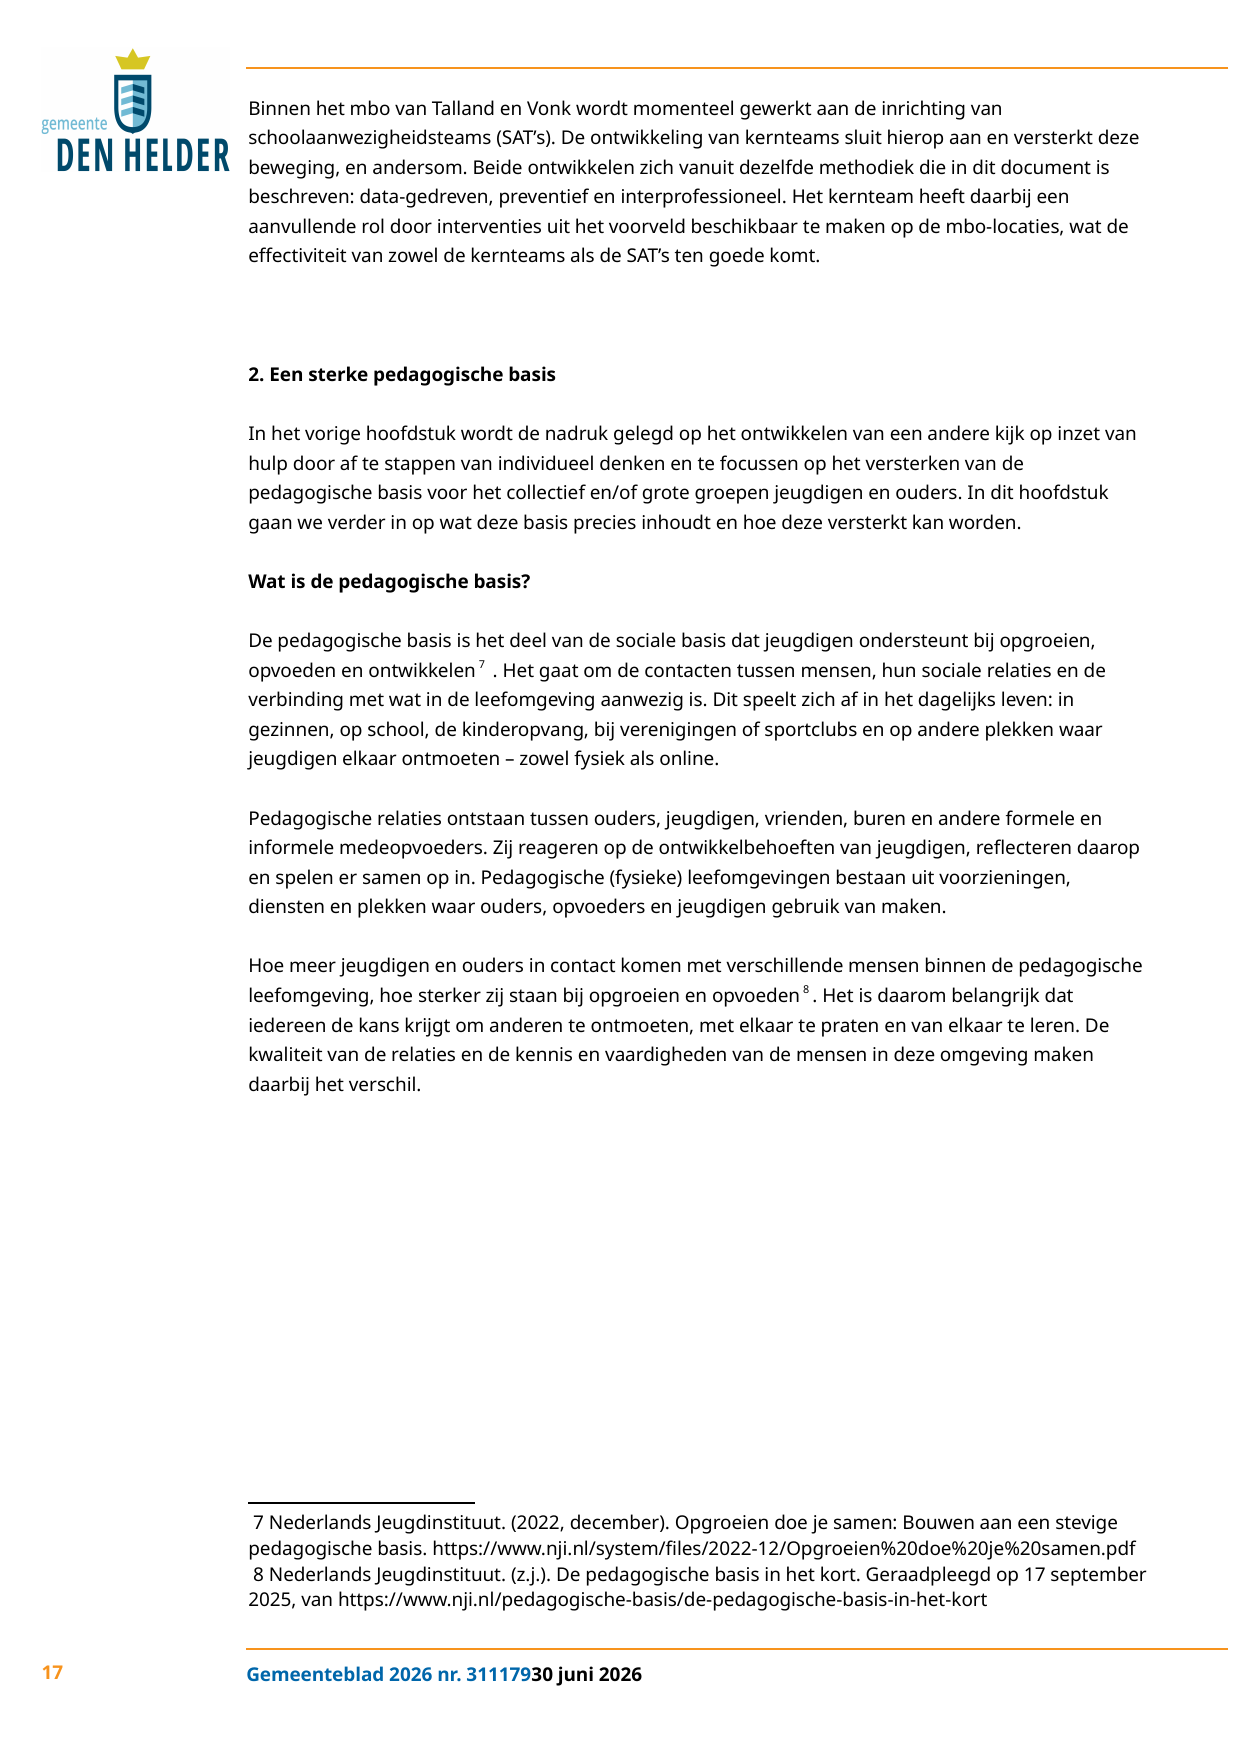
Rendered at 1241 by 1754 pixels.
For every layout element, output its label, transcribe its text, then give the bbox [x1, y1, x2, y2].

picture [220, 160, 224, 172]
text In het vorige hoofdstuk wordt de nadruk gelegd op het ontwikkelen van een andere kijk op inzet van hulp door af te stappen van individueel denken en te focussen op het versterken van de pedagogische basis voor het collectief en/of grote groepen jeugdigen en ouders. In dit hoofdstuk gaan we verder in op wat deze basis precies inhoudt en hoe deze versterkt kan worden. [248, 420, 1152, 535]
picture [182, 144, 187, 165]
picture [63, 144, 68, 165]
text De pedagogische basis is het deel van de sociale basis dat jeugdigen ondersteunt bij opgroeien, opvoeden en ontwikkelen . Het gaat om de contacten tussen mensen, hun sociale relaties en de verbinding met wat in de leefomgeving aanwezig is. Dit speelt zich af in het dagelijks leven: in gezinnen, op school, de kinderopvang, bij verenigingen of sportclubs en op andere plekken waar jeugdigen elkaar ontmoeten – zowel fysiek als online. [248, 627, 1152, 771]
picture [41, 47, 231, 172]
text Binnen het mbo van Talland en Vonk wordt momenteel gewerkt aan de inrichting van schoolaanwezigheidsteams (SAT’s). De ontwikkeling van kernteams sluit hierop aan en versterkt deze beweging, en andersom. Beide ontwikkelen zich vanuit dezelfde methodiek die in dit document is beschreven: data-gedreven, preventief en interprofessioneel. Het kernteam heeft daarbij een aanvullende rol door interventies uit het voorveld beschikbaar te maken op de mbo-locaties, wat de effectiviteit van zowel de kernteams als de SAT’s ten goede komt. [248, 95, 1152, 268]
text Nederlands Jeugdinstituut. (z.j.). De pedagogische basis in het kort. Geraadpleegd op 17 september 2025, van https://www.nji.nl/pedagogische-basis/de-pedagogische-basis-in-het-kort [248, 1561, 1152, 1612]
picture [130, 157, 135, 172]
picture [100, 154, 106, 172]
text 2. Een sterke pedagogische basis [248, 361, 1152, 387]
text Pedagogische relaties ontstaan tussen ouders, jeugdigen, vrienden, buren en andere formele en informele medeopvoeders. Zij reageren op de ontwikkelbehoeften van jeugdigen, reflecteren daarop en spelen er samen op in. Pedagogische (fysieke) leefomgevingen bestaan uit voorzieningen, diensten en plekken waar ouders, opvoeders en jeugdigen gebruik van maken. [248, 805, 1152, 919]
text Hoe meer jeugdigen en ouders in contact komen met verschillende mensen binnen de pedagogische leefomgeving, hoe sterker zij staan bij opgroeien en opvoeden. Het is daarom belangrijk dat iedereen de kans krijgt om anderen te ontmoeten, met elkaar te praten en van elkaar te leren. De kwaliteit van de relaties en de kennis en vaardigheden van de mensen in deze omgeving maken daarbij het verschil. [248, 953, 1152, 1097]
text Nederlands Jeugdinstituut. (2022, december). Opgroeien doe je samen: Bouwen aan een stevige pedagogische basis. https://www.nji.nl/system/files/2022-12/Opgroeien%20doe%20je%20samen.pdf [248, 1509, 1152, 1561]
text Wat is de pedagogische basis? [248, 568, 1152, 594]
